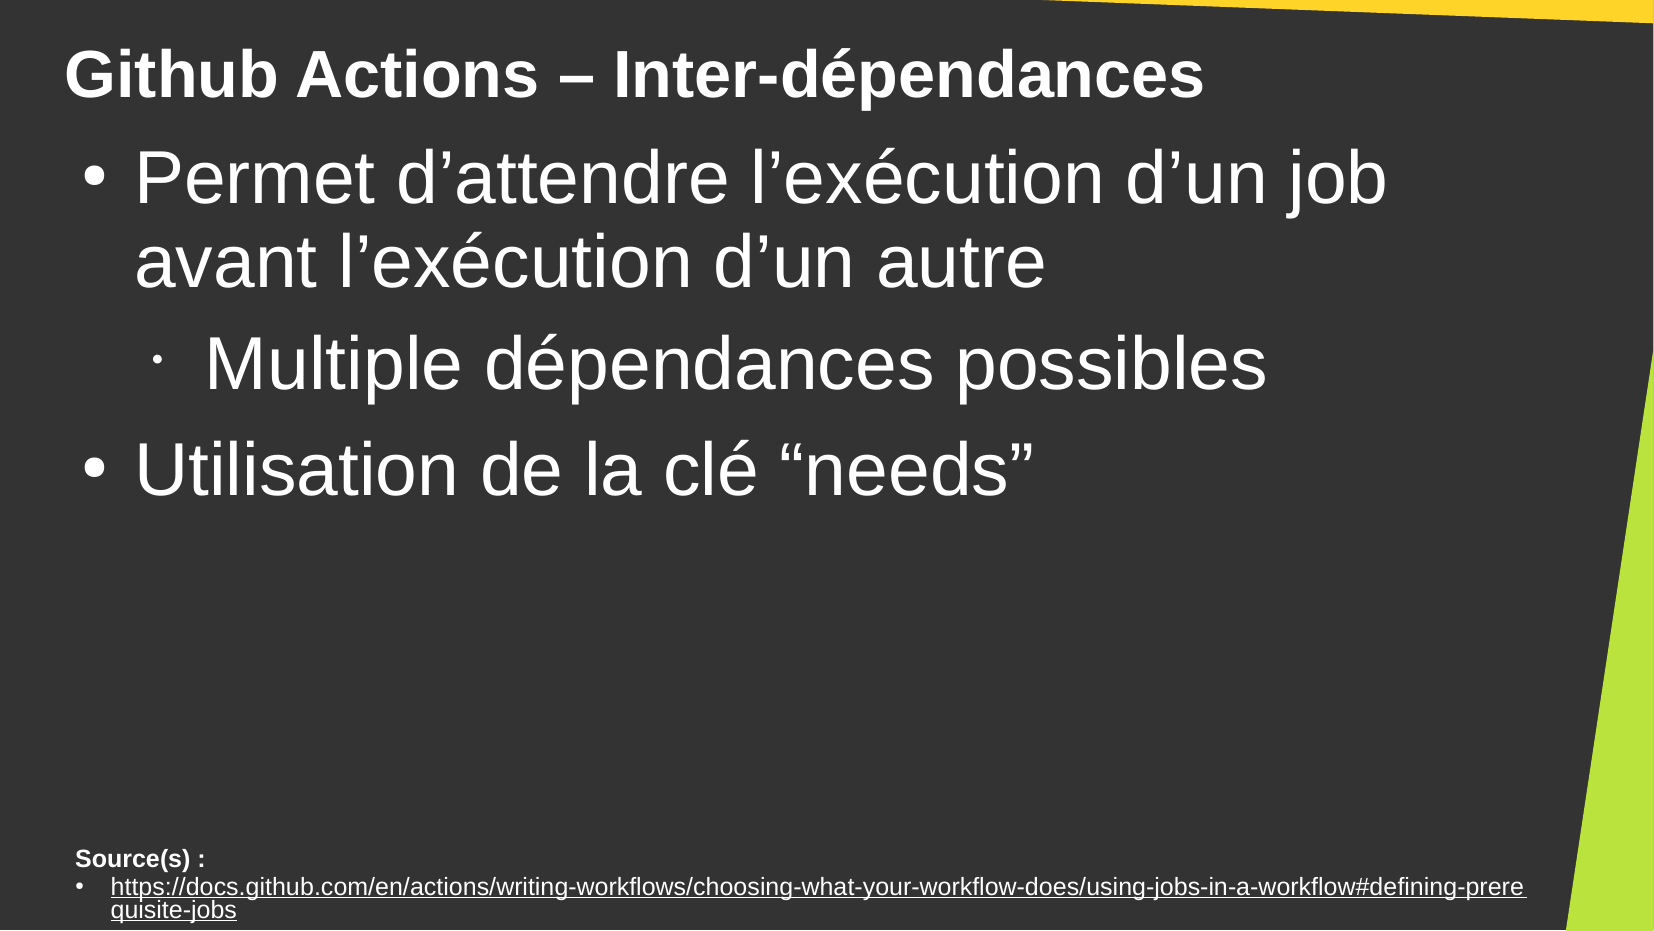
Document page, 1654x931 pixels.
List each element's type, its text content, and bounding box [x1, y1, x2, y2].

text_box Source(s) : https://docs.github.com/en/actions/writing-workflows/choosing-what-your-workflow-does/using-jobs-in-a-workflow#defining-prerequisite-jobs [60, 799, 1546, 909]
text_box [1565, 345, 1654, 931]
title Github Actions – Inter-dépendances [64, 37, 1577, 119]
text_box [1042, 0, 1654, 24]
list Permet d’attendre l’exécution d’un job avant l’exécution d’un autre Multiple dépendances possibles Utilisation de la clé “needs” [63, 135, 1542, 662]
